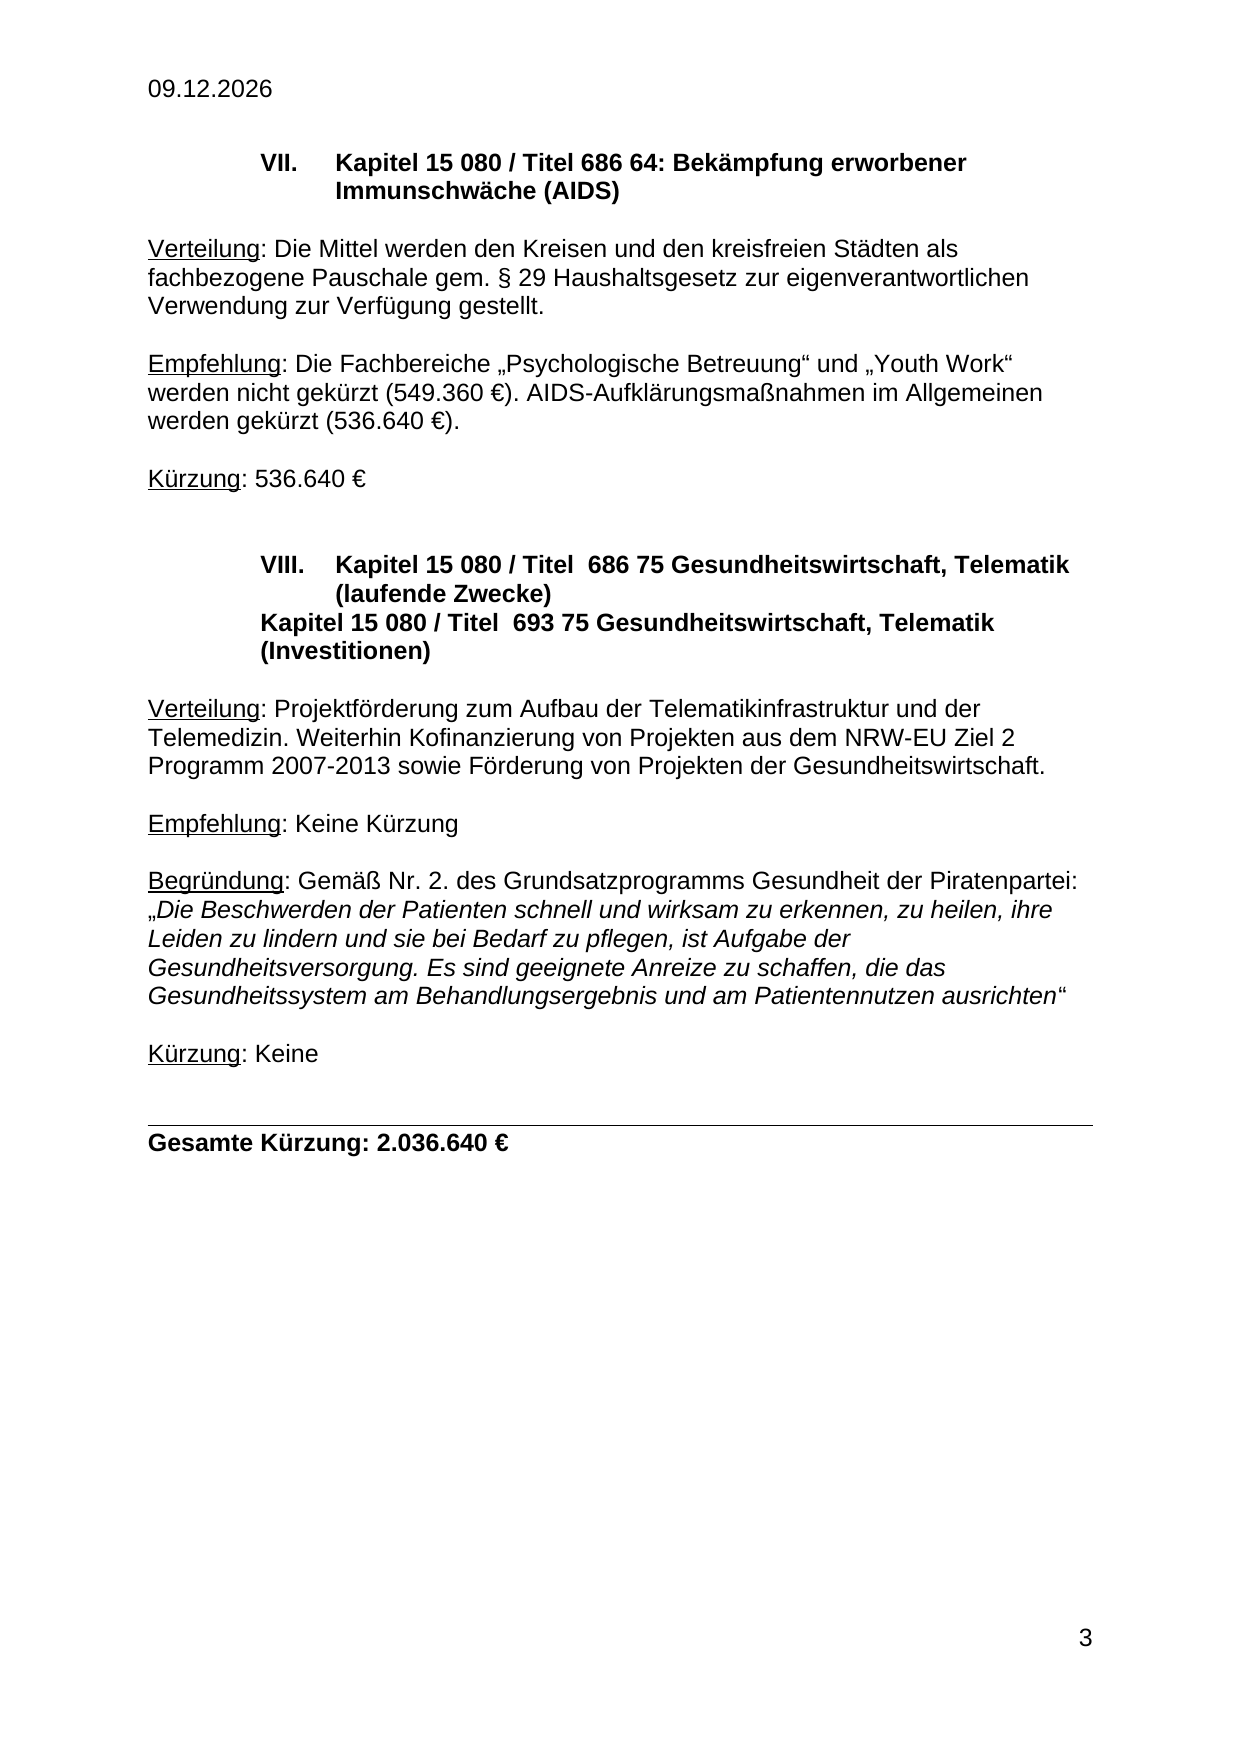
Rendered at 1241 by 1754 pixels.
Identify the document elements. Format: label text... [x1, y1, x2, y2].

text Begründung: Gemäß Nr. 2. des Grundsatzprogramms Gesundheit der Piratenpartei: „Die Beschwerden der Patienten schnell und wirksam zu erkennen, zu heilen, ihre Leiden zu lindern und sie bei Bedarf zu pflegen, ist Aufgabe der Gesundheitsversorgung. Es sind geeignete Anreize zu schaffen, die das Gesundheitssystem am Behandlungsergebnis und am Patientennutzen ausrichten“ [148, 866, 1093, 1010]
text Empfehlung: Keine Kürzung [148, 809, 1093, 838]
text Verteilung: Projektförderung zum Aufbau der Telematikinfrastruktur und der Telemedizin. Weiterhin Kofinanzierung von Projekten aus dem NRW-EU Ziel 2 Programm 2007-2013 sowie Förderung von Projekten der Gesundheitswirtschaft. [148, 694, 1093, 780]
text Kürzung: Keine [148, 1039, 1093, 1068]
text Empfehlung: Die Fachbereiche „Psychologische Betreuung“ und „Youth Work“ werden nicht gekürzt (549.360 €). AIDS-Aufklärungsmaßnahmen im Allgemeinen werden gekürzt (536.640 €). [148, 349, 1093, 435]
text Verteilung: Die Mittel werden den Kreisen und den kreisfreien Städten als fachbezogene Pauschale gem. § 29 Haushaltsgesetz zur eigenverantwortlichen Verwendung zur Verfügung gestellt. [148, 234, 1093, 320]
text Gesamte Kürzung: 2.036.640 € [148, 1126, 1093, 1157]
list Kapitel 15 080 / Titel 686 75 Gesundheitswirtschaft, Telematik (laufende Zwecke) [260, 550, 1093, 608]
text Kürzung: 536.640 € [148, 464, 1093, 493]
text Kapitel 15 080 / Titel 693 75 Gesundheitswirtschaft, Telematik (Investitionen) [260, 608, 1093, 665]
list Kapitel 15 080 / Titel 686 64: Bekämpfung erworbener Immunschwäche (AIDS) [260, 148, 1093, 205]
